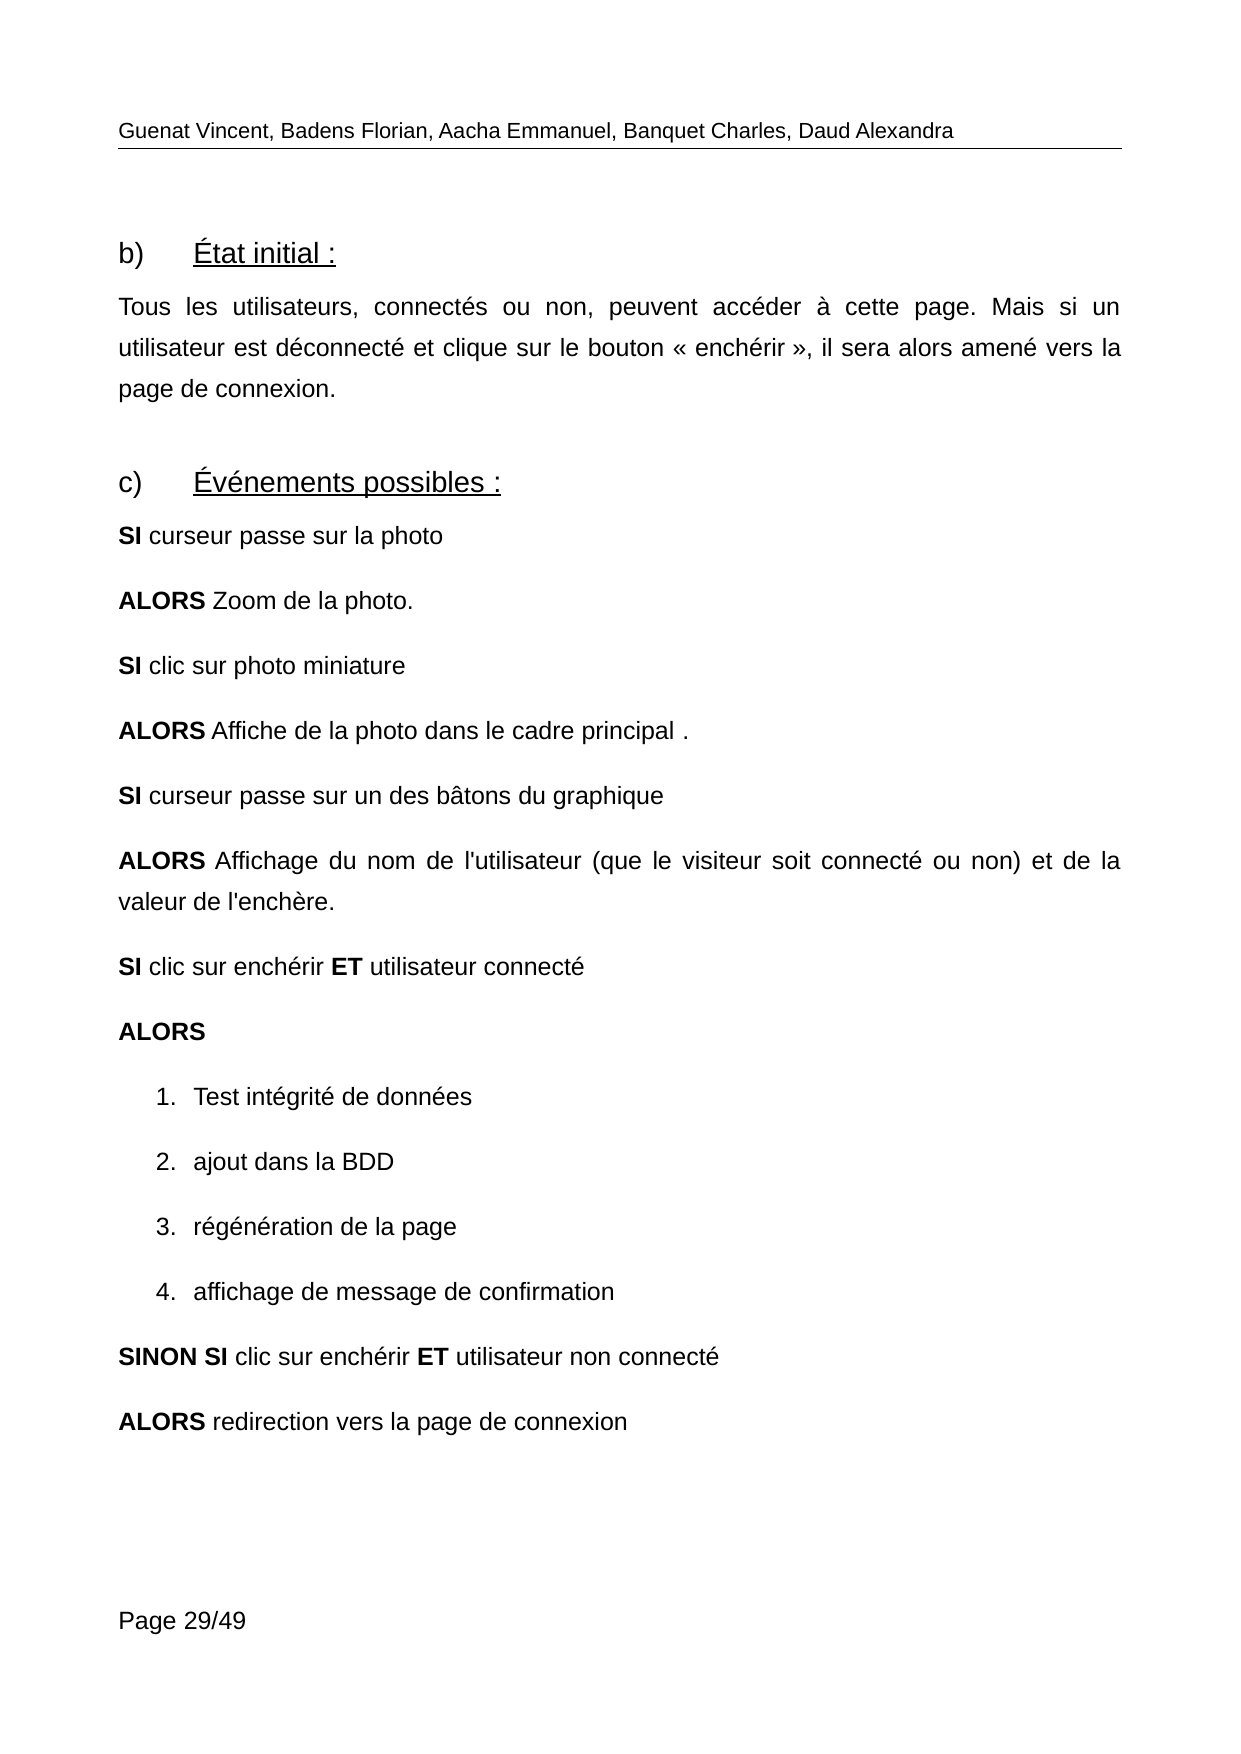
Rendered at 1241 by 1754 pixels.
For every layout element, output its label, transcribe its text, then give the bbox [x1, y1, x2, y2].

subtitle État initial : [118, 236, 1122, 270]
text ALORS Affiche de la photo dans le cadre principal . [118, 706, 1122, 747]
text SI curseur passe sur un des bâtons du graphique [118, 771, 1122, 812]
list ajout dans la BDD [156, 1137, 1122, 1179]
subtitle Événements possibles : [118, 465, 1122, 499]
text SI clic sur photo miniature [118, 641, 1122, 682]
list Test intégrité de données [156, 1072, 1122, 1114]
text SI curseur passe sur la photo [118, 511, 1122, 552]
text ALORS [118, 1007, 1122, 1049]
text ALORS redirection vers la page de connexion [118, 1397, 1122, 1439]
text Tous les utilisateurs, connectés ou non, peuvent accéder à cette page. Mais si un utilisateur est déconnecté et clique sur le bouton « enchérir », il sera alors amené vers la page de connexion. [118, 282, 1122, 406]
list régénération de la page [156, 1202, 1122, 1244]
text SINON SI clic sur enchérir ET utilisateur non connecté [118, 1332, 1122, 1374]
text SI clic sur enchérir ET utilisateur connecté [118, 942, 1122, 984]
text ALORS Affichage du nom de l'utilisateur (que le visiteur soit connecté ou non) et de la valeur de l'enchère. [118, 836, 1122, 919]
list affichage de message de confirmation [156, 1267, 1122, 1309]
text ALORS Zoom de la photo. [118, 576, 1122, 617]
